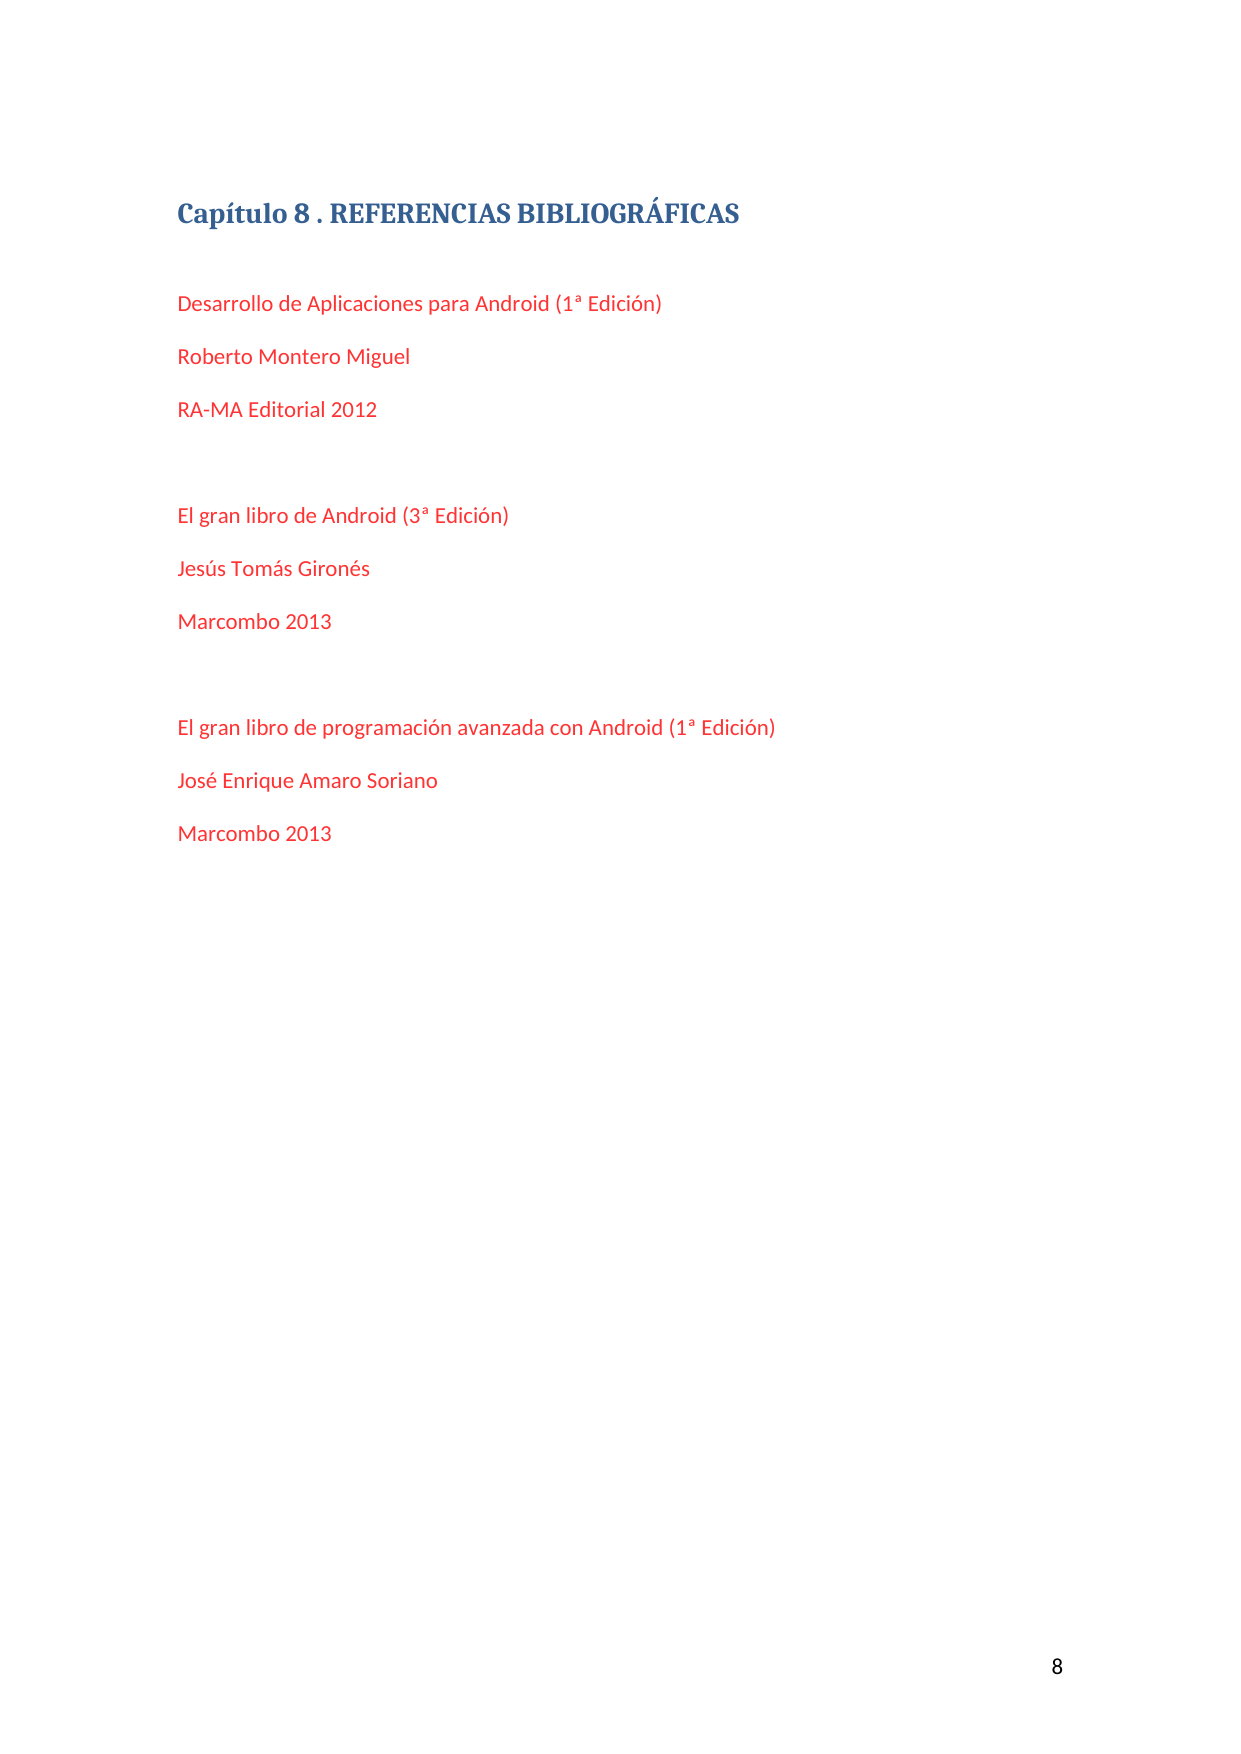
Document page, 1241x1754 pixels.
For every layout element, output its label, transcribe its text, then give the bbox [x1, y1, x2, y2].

text José Enrique Amaro Soriano [177, 766, 1063, 794]
text RA-MA Editorial 2012 [177, 395, 1063, 423]
text Desarrollo de Aplicaciones para Android (1ª Edición) [177, 289, 1063, 317]
text Roberto Montero Miguel [177, 342, 1063, 370]
text Marcombo 2013 [177, 607, 1063, 635]
text El gran libro de programación avanzada con Android (1ª Edición) [177, 713, 1063, 741]
text Marcombo 2013 [177, 819, 1063, 847]
text El gran libro de Android (3ª Edición) [177, 501, 1063, 529]
text Jesús Tomás Gironés [177, 554, 1063, 582]
subtitle . REFERENCIAS BIBLIOGRÁFICAS [177, 198, 1063, 231]
